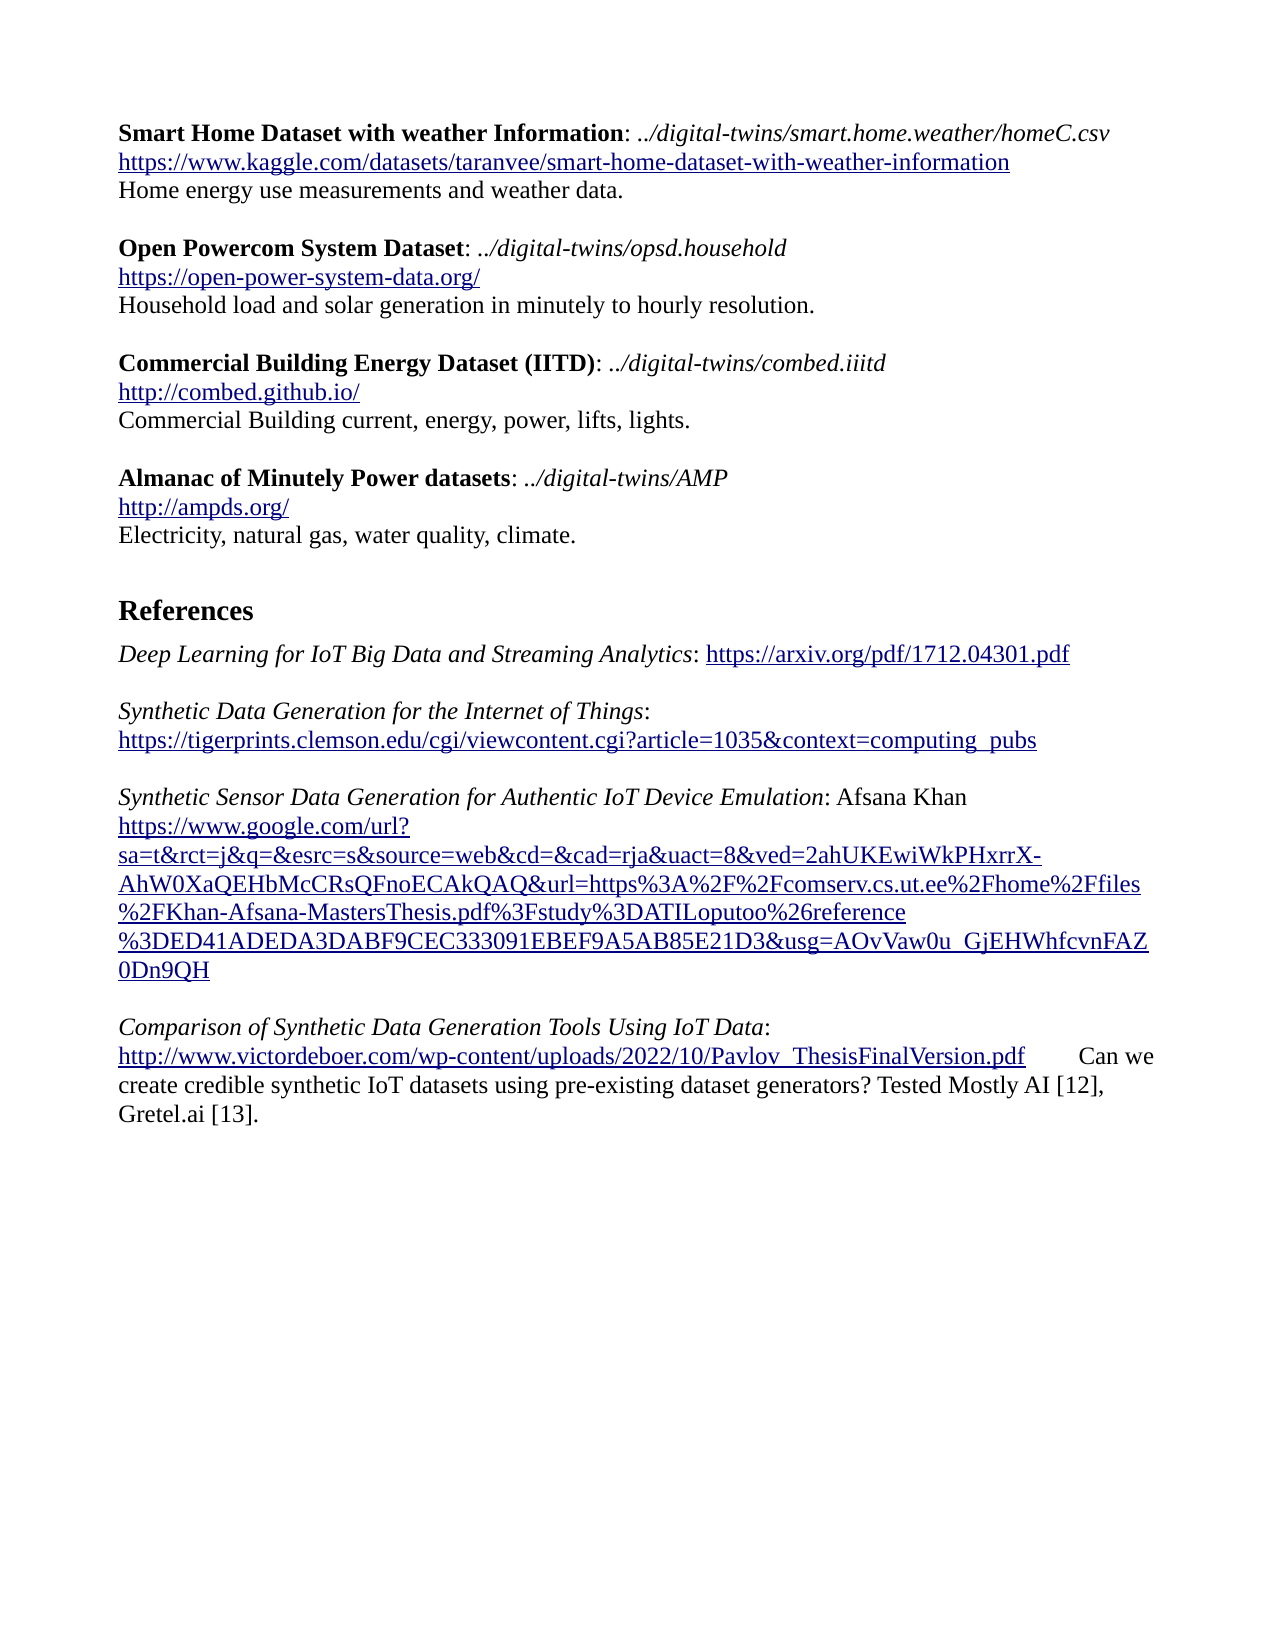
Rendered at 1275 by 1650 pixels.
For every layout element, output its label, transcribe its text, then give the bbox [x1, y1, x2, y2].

text http://combed.github.io/ [118, 377, 1157, 406]
text Home energy use measurements and weather data. [118, 176, 1157, 204]
text Synthetic Data Generation for the Internet of Things: [118, 696, 1157, 725]
text Comparison of Synthetic Data Generation Tools Using IoT Data: [118, 1012, 1157, 1041]
text https://www.google.com/url?sa=t&rct=j&q=&esrc=s&source=web&cd=&cad=rja&uact=8&ved=2ahUKEwiWkPHxrrX-AhW0XaQEHbMcCRsQFnoECAkQAQ&url=https%3A%2F%2Fcomserv.cs.ut.ee%2Fhome%2Ffiles%2FKhan-Afsana-MastersThesis.pdf%3Fstudy%3DATILoputoo%26reference%3DED41ADEDA3DABF9CEC333091EBEF9A5AB85E21D3&usg=AOvVaw0u_GjEHWhfcvnFAZ0Dn9QH [118, 811, 1157, 984]
text Open Powercom System Dataset: ../digital-twins/opsd.household [118, 233, 1157, 262]
text Smart Home Dataset with weather Information: ../digital-twins/smart.home.weather/homeC.csv [118, 118, 1157, 147]
text https://www.kaggle.com/datasets/taranvee/smart-home-dataset-with-weather-information [118, 147, 1157, 176]
text http://ampds.org/ [118, 492, 1157, 521]
text https://tigerprints.clemson.edu/cgi/viewcontent.cgi?article=1035&context=computing_pubs [118, 725, 1157, 754]
text Deep Learning for IoT Big Data and Streaming Analytics: https://arxiv.org/pdf/1712.04301.pdf [118, 639, 1157, 667]
text Commercial Building current, energy, power, lifts, lights. [118, 406, 1157, 434]
subtitle References [118, 593, 1157, 626]
text Commercial Building Energy Dataset (IITD): ../digital-twins/combed.iiitd [118, 348, 1157, 377]
text http://www.victordeboer.com/wp-content/uploads/2022/10/Pavlov_ThesisFinalVersion.pdf Can we create credible synthetic IoT datasets using pre-existing dataset generators? Tested Mostly AI [12], Gretel.ai [13]. [118, 1041, 1157, 1127]
text Electricity, natural gas, water quality, climate. [118, 521, 1157, 549]
text Household load and solar generation in minutely to hourly resolution. [118, 291, 1157, 319]
text Synthetic Sensor Data Generation for Authentic IoT Device Emulation: Afsana Khan [118, 782, 1157, 811]
text Almanac of Minutely Power datasets: ../digital-twins/AMP [118, 463, 1157, 492]
text https://open-power-system-data.org/ [118, 262, 1157, 291]
